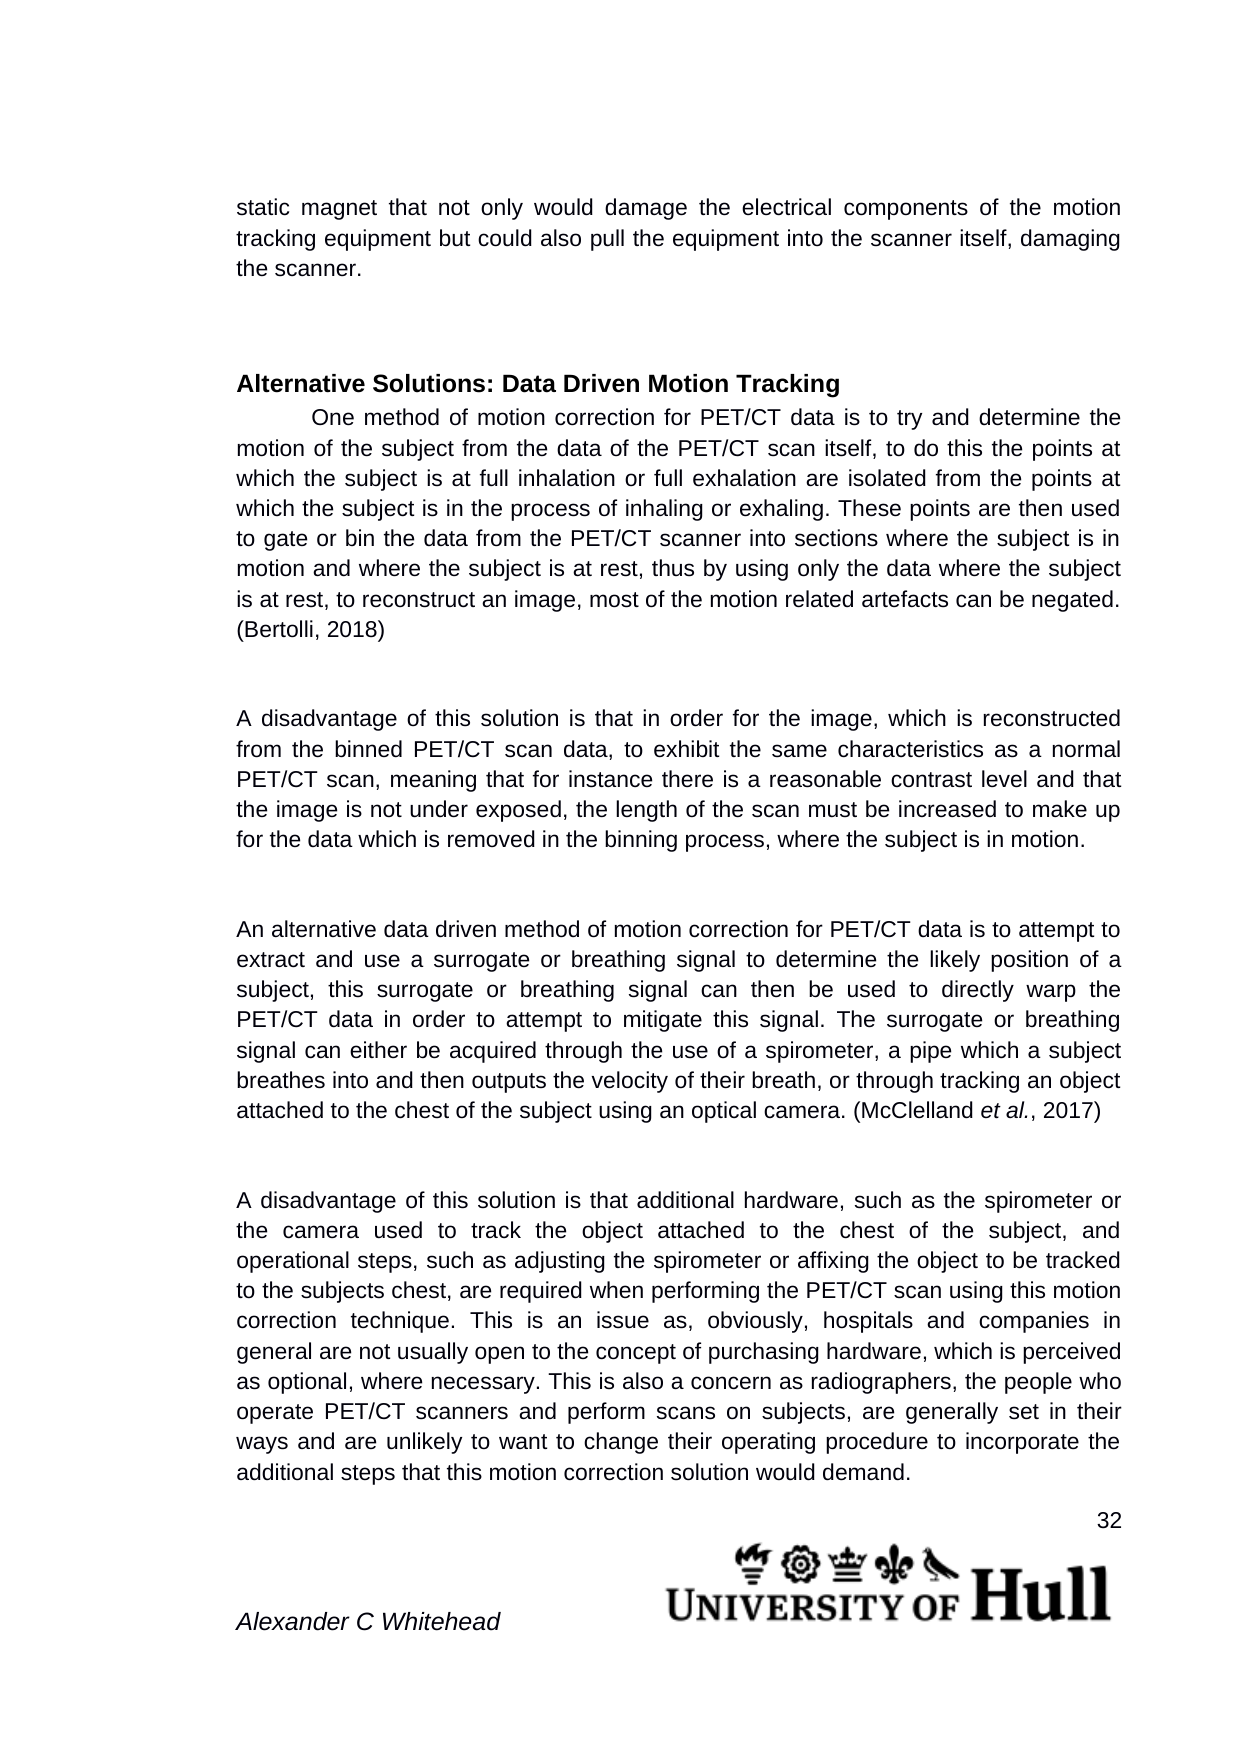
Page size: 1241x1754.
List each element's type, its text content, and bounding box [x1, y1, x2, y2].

picture [659, 1533, 1119, 1631]
text An alternative data driven method of motion correction for PET/CT data is to attempt to extract and use a surrogate or breathing signal to determine the likely position of a subject, this surrogate or breathing signal can then be used to directly warp the PET/CT data in order to attempt to mitigate this signal. The surrogate or breathing signal can either be acquired through the use of a spirometer, a pipe which a subject breathes into and then outputs the velocity of their breath, or through tracking an object attached to the chest of the subject using an optical camera. (McClelland et al., 2017) [236, 916, 1122, 1123]
text static magnet that not only would damage the electrical components of the motion tracking equipment but could also pull the equipment into the scanner itself, damaging the scanner. [236, 194, 1122, 281]
text A disadvantage of this solution is that additional hardware, such as the spirometer or the camera used to track the object attached to the chest of the subject, and operational steps, such as adjusting the spirometer or affixing the object to be tracked to the subjects chest, are required when performing the PET/CT scan using this motion correction technique. This is an issue as, obviously, hospitals and companies in general are not usually open to the concept of purchasing hardware, which is perceived as optional, where necessary. This is also a concern as radiographers, the people who operate PET/CT scanners and perform scans on subjects, are generally set in their ways and are unlikely to want to change their operating procedure to incorporate the additional steps that this motion correction solution would demand. [236, 1187, 1122, 1485]
text A disadvantage of this solution is that in order for the image, which is reconstructed from the binned PET/CT scan data, to exhibit the same characteristics as a normal PET/CT scan, meaning that for instance there is a reasonable contrast level and that the image is not under exposed, the length of the scan must be increased to make up for the data which is removed in the binning process, where the subject is in motion. [236, 705, 1122, 853]
text One method of motion correction for PET/CT data is to try and determine the motion of the subject from the data of the PET/CT scan itself, to do this the points at which the subject is at full inhalation or full exhalation are isolated from the points at which the subject is in the process of inhaling or exhaling. These points are then used to gate or bin the data from the PET/CT scanner into sections where the subject is in motion and where the subject is at rest, thus by using only the data where the subject is at rest, to reconstruct an image, most of the motion related artefacts can be negated. (Bertolli, 2018) [236, 404, 1122, 642]
subtitle Alternative Solutions: Data Driven Motion Tracking [236, 369, 1122, 398]
